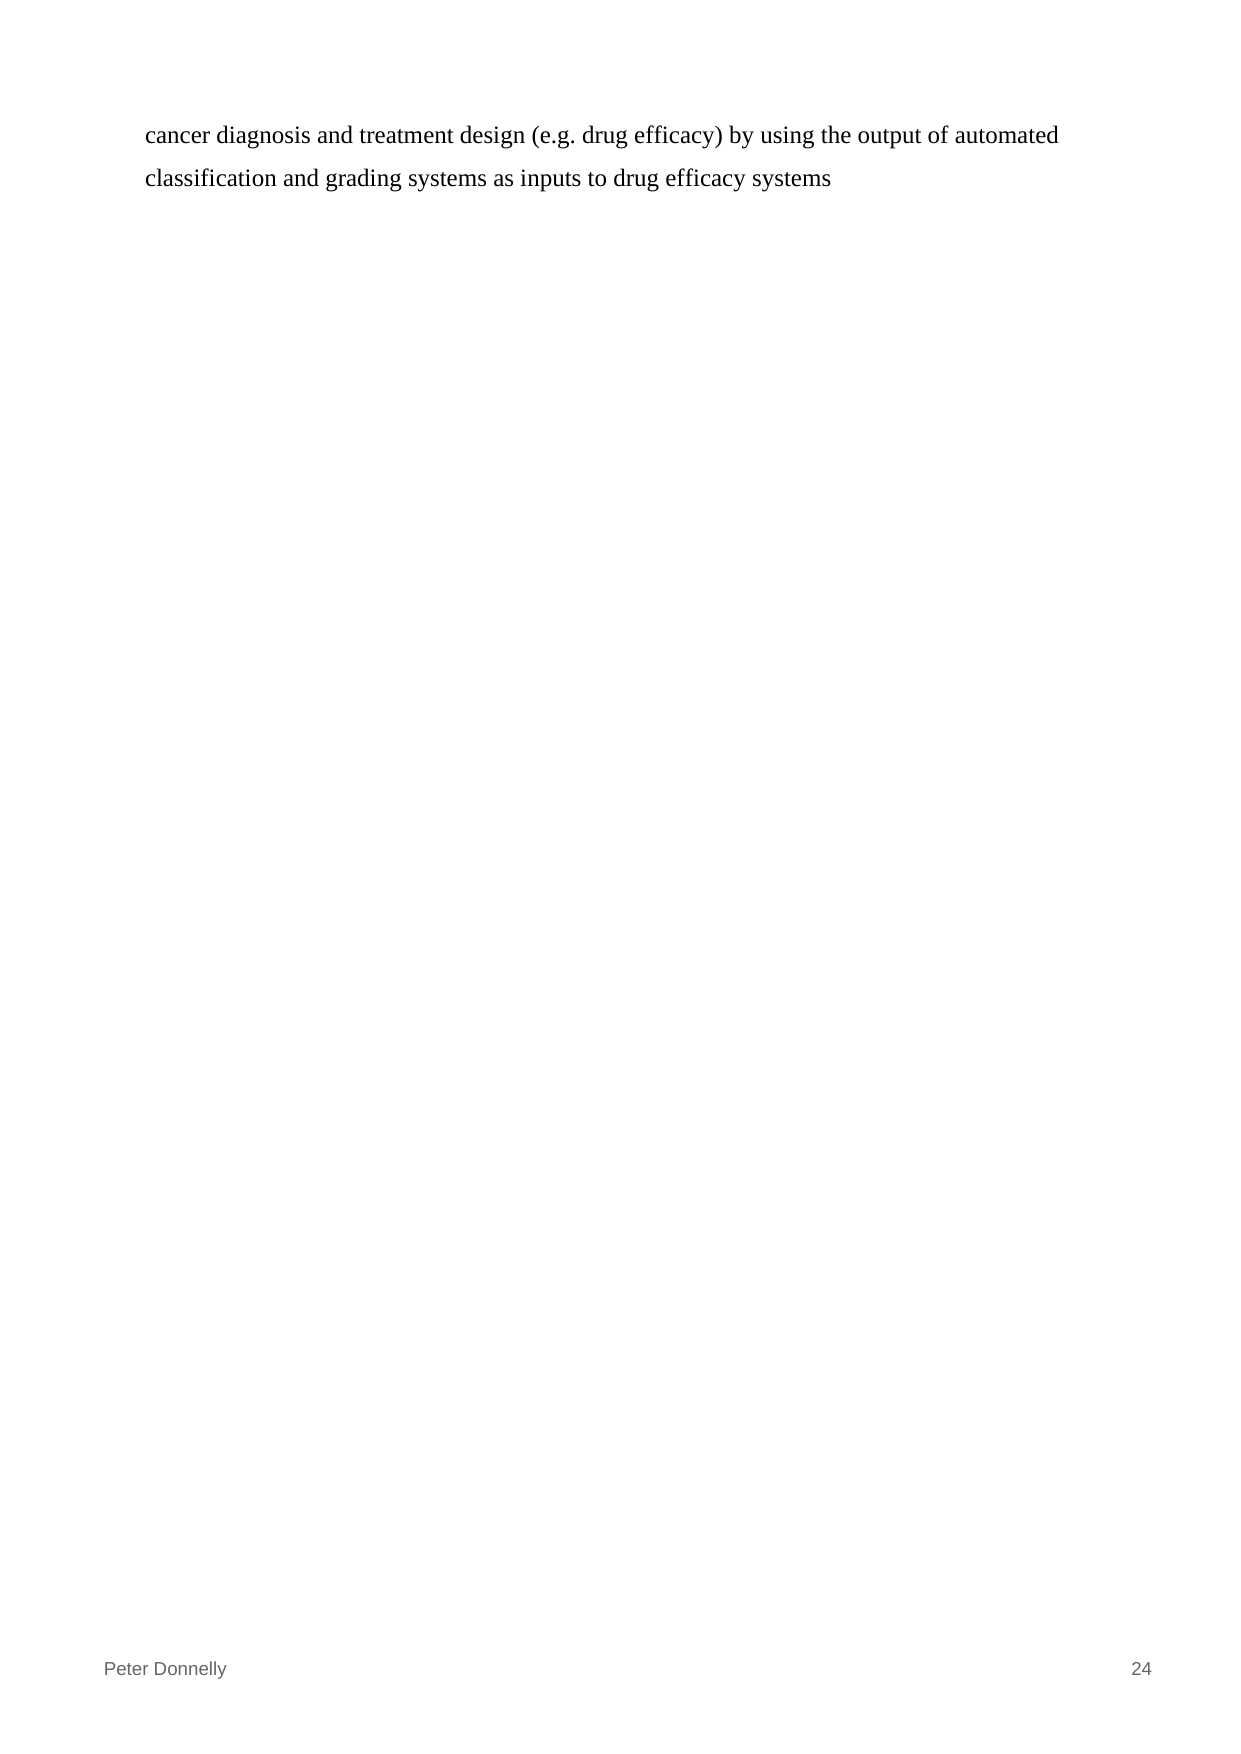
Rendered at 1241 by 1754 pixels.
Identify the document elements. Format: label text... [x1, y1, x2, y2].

list cancer diagnosis and treatment design (e.g. drug efficacy) by using the output of automated classification and grading systems as inputs to drug efficacy systems [109, 120, 1146, 192]
